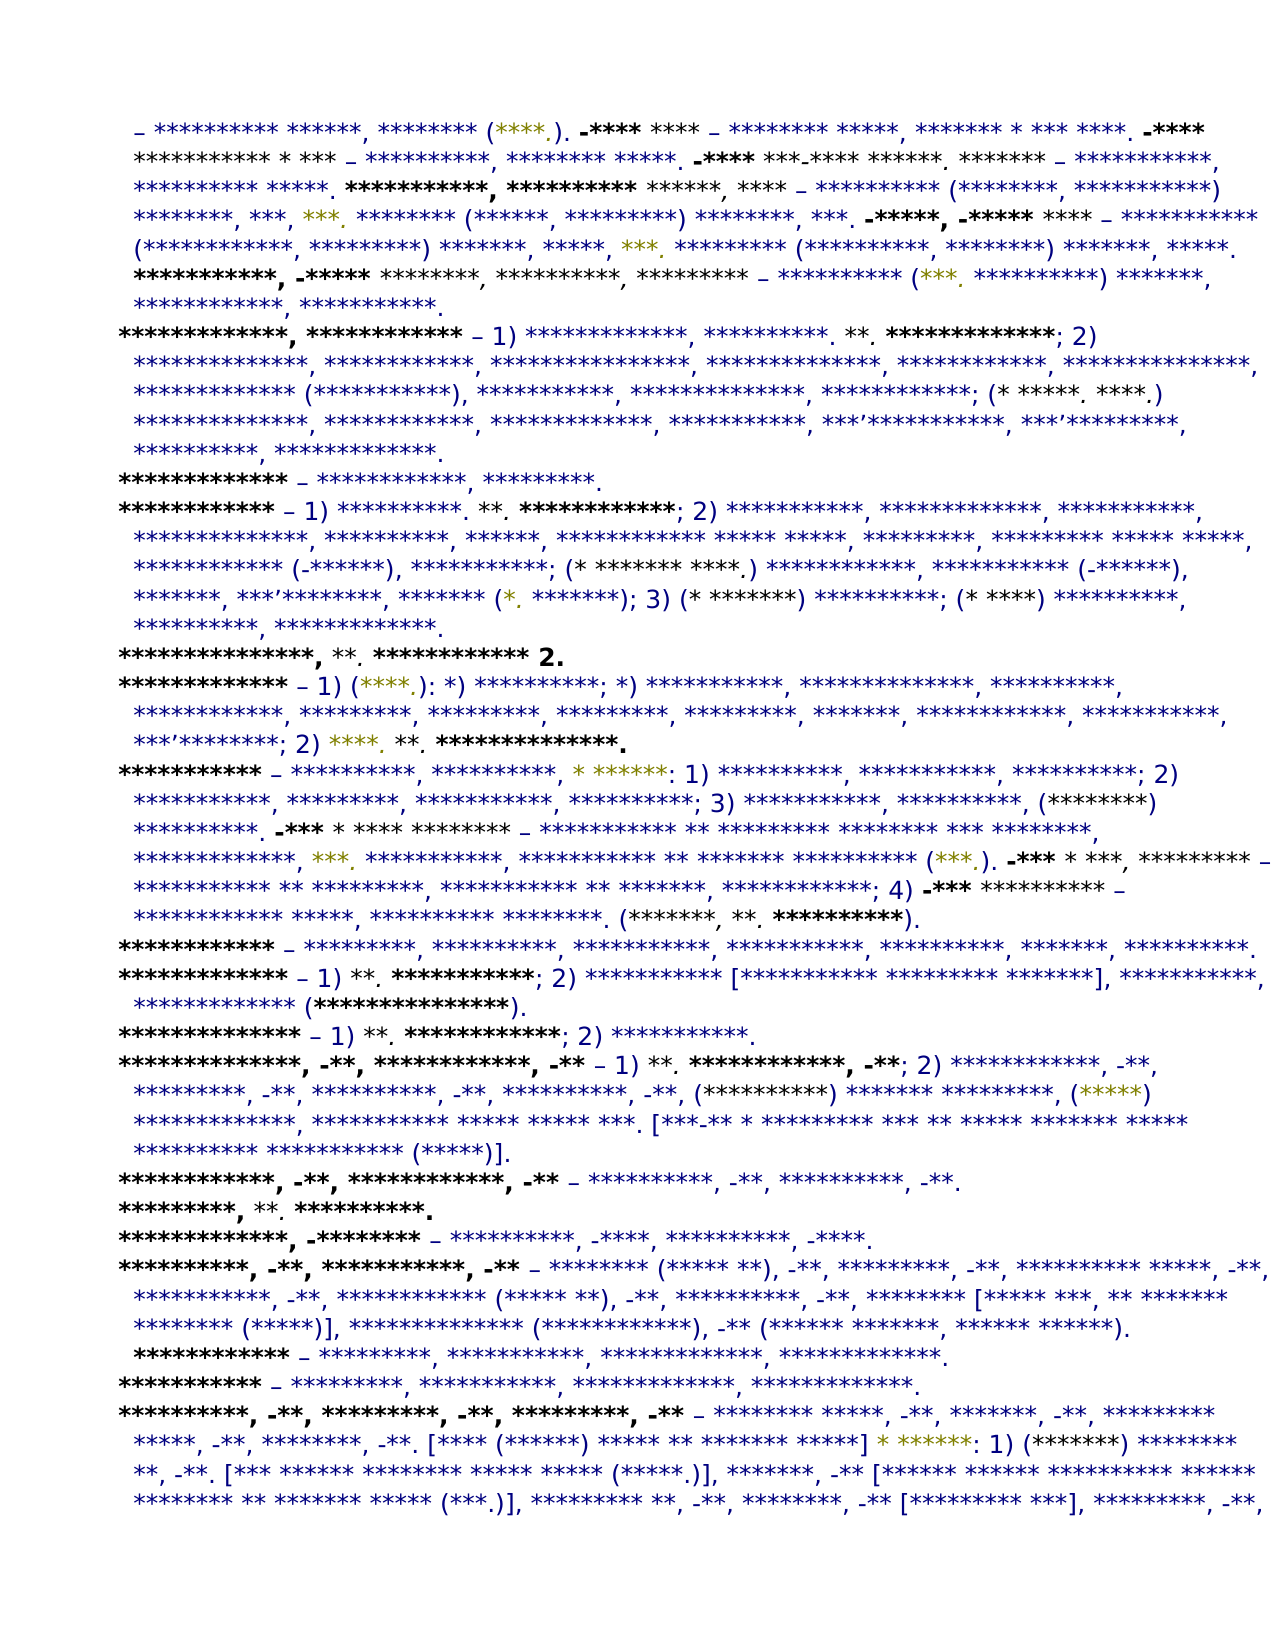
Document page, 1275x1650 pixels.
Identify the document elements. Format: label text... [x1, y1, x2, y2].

text **************, -**, ************, -** – 1) **. ************, -**; 2) ************, -**, *********, -**, **********, -**, **********, -**, (**********) ******* *********, (*****) *************, *********** ***** ***** ***. [***-** * ********* *** ** ***** ******* ***** ********** *********** (*****)]. [118, 1051, 1275, 1168]
text **********, -**, ***********, -** – ******** (***** **), -**, *********, -**, ********** *****, -**, ***********, -**, ************ (***** **), -**, **********, -**, ******** [***** ***, ** ******* ******** (*****)], ************** (************), -** (****** *******, ****** ******). ************ – *********, ***********, *************, *************. [118, 1256, 1275, 1372]
text ***************, **. ************ 2. [118, 643, 1275, 672]
text ************** – 1) **. ************; 2) ***********. [118, 1022, 1275, 1051]
text *************, ************ – 1) *************, **********. **. *************; 2) **************, ************, ****************, **************, ************, ***************, ************* (***********), ***********, **************, ************; (* *****. ****.) **************, ************, *************, ***********, ***’***********, ***’*********, **********, *************. [118, 322, 1275, 468]
text ************ – 1) **********. **. ************; 2) ***********, *************, ***********, **************, **********, ******, ************ ***** *****, *********, ********* ***** *****, ************ (-******), ***********; (* ******* ****.) ************, *********** (-******), *******, ***’********, ******* (*. *******); 3) (* *******) **********; (* ****) **********, **********, *************. [118, 497, 1275, 643]
text **********, -**, *********, -**, *********, -** – ******** *****, -**, *******, -**, ********* *****, -**, ********, -**. [**** (******) ***** ** ******* *****] * ******: 1) (*******) ******** **, -**. [*** ****** ******** ***** ***** (*****.)], *******, -** [****** ****** ********** ****** ******** ** ******* ***** (***.)], ********* **, -**, ********, -** [********* ***], *********, -**, [118, 1401, 1275, 1518]
text ************* – ************, *********. [118, 468, 1275, 497]
text *********** – *********, ***********, *************, *************. [118, 1372, 1275, 1401]
text *********** – **********, **********, * ******: 1) **********, ***********, **********; 2) ***********, *********, ***********, **********; 3) ***********, **********, (********) **********. -*** * **** ******** – *********** ** ********* ******** *** ********, *************, ***. ***********, *********** ** ******* ********** (***.). -*** * ***, ********* – *********** ** *********, *********** ** *******, ************; 4) -*** ********** – ************ *****, ********** ********. (*******, **. **********). [118, 760, 1275, 935]
text *********, **. **********. [118, 1197, 1275, 1226]
text – ********** ******, ******** (****.). -**** **** – ******** *****, ******* * *** ****. -**** *********** * *** – **********, ******** *****. -**** ***-**** ******. ******* – ***********, ********** *****. ***********, ********** ******, **** – ********** (********, ***********) ********, ***, ***. ******** (******, *********) ********, ***. -*****, -***** **** – *********** (************, *********) *******, *****, ***. ********* (**********, ********) *******, *****. ***********, -***** ********, **********, ********* – ********** (***. **********) *******, ************, ***********. [118, 118, 1275, 322]
text ************ – *********, **********, ***********, ***********, **********, *******, **********. [118, 935, 1275, 964]
text ************* – 1) **. ***********; 2) *********** [*********** ********* *******], ***********, ************* (***************). [118, 964, 1275, 1022]
text ************* – 1) (****.): *) **********; *) ***********, **************, **********, ************, *********, *********, *********, *********, *******, ************, ***********, ***’********; 2) ****. **. **************. [118, 672, 1275, 760]
text *************, -******** – **********, -****, **********, -****. [118, 1226, 1275, 1256]
text ************, -**, ************, -** – **********, -**, **********, -**. [118, 1168, 1275, 1197]
